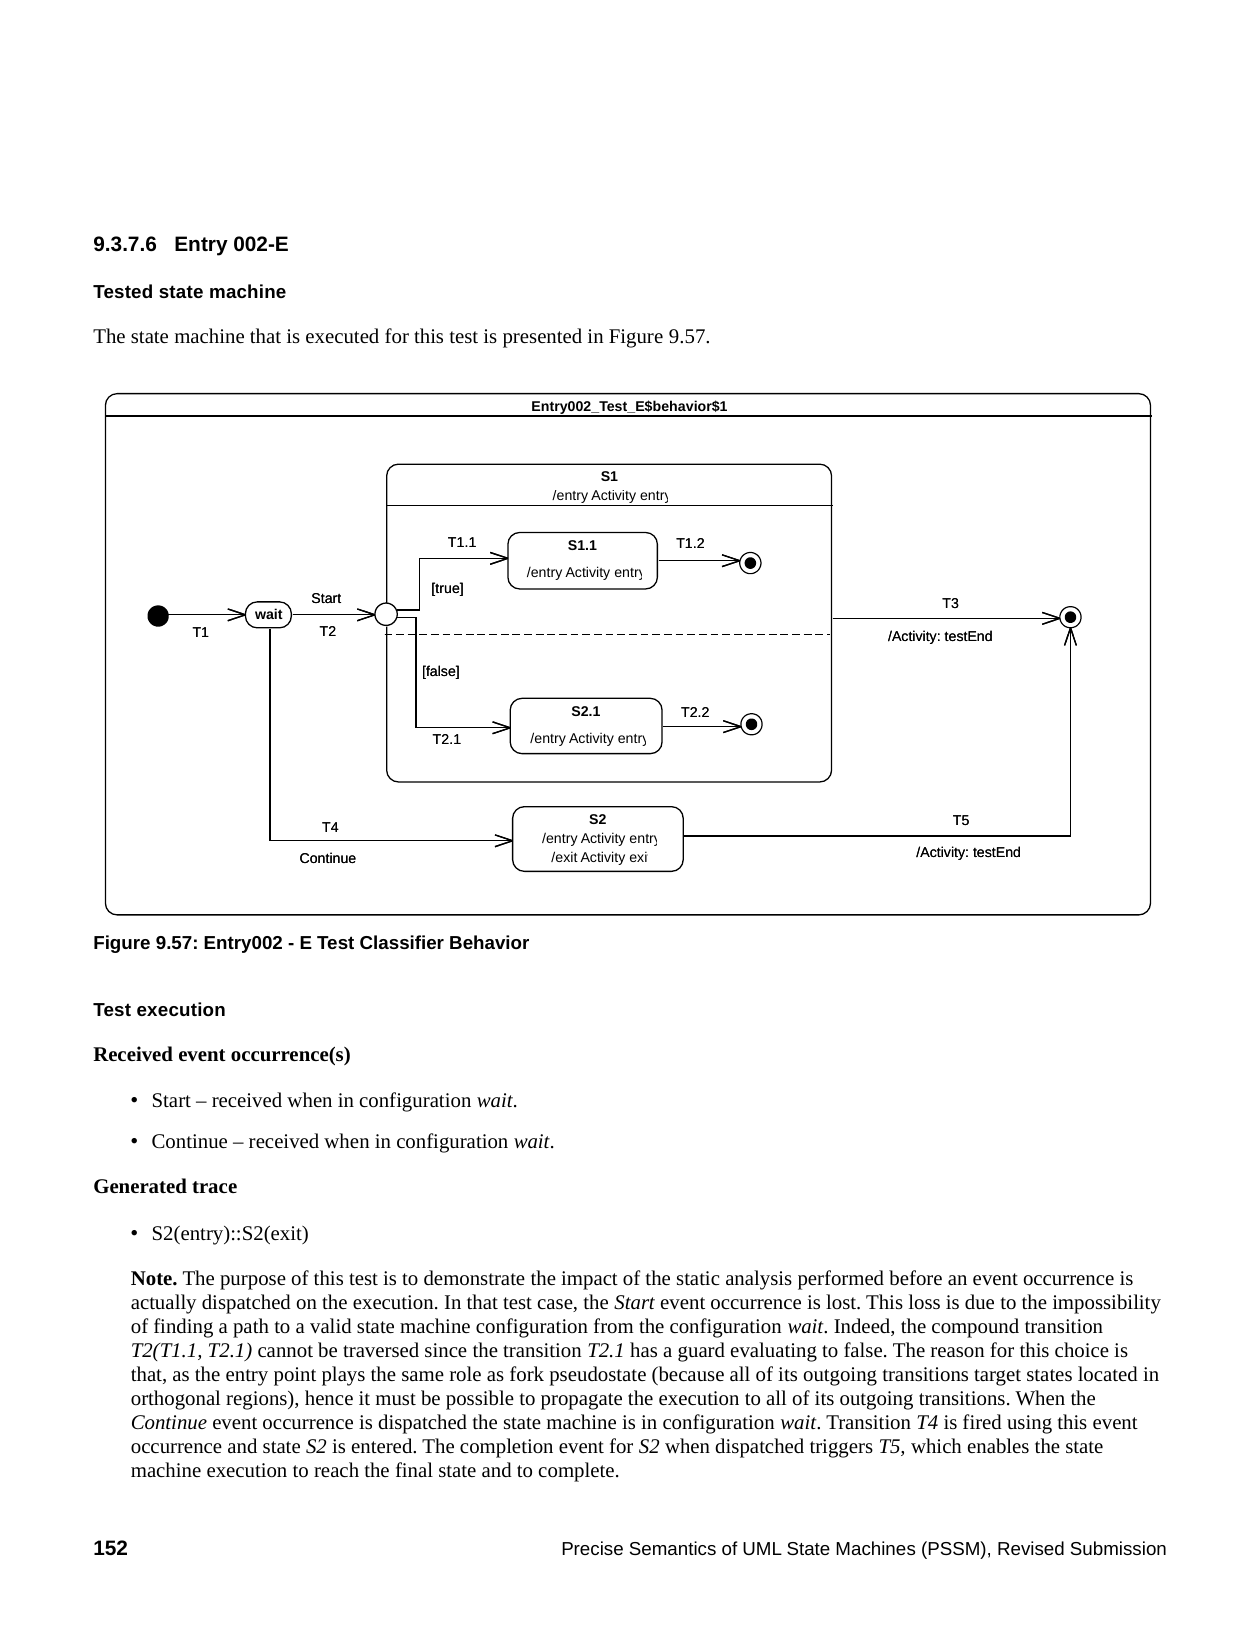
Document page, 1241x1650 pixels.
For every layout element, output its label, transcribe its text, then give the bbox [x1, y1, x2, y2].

text Figure 9.57: Entry002 - E Test Classifier Behavior [93, 381, 1164, 953]
list S2(entry)::S2(exit) [131, 1219, 1164, 1244]
subtitle Tested state machine [93, 281, 1164, 303]
list Continue – received when in configuration wait. [131, 1128, 1164, 1153]
subtitle Test execution [93, 999, 1164, 1021]
text Generated trace [93, 1174, 1164, 1198]
text Note. The purpose of this test is to demonstrate the impact of the static analysis performed before an event occurrence is actually dispatched on the execution. In that test case, the Start event occurrence is lost. This loss is due to the impossibility of finding a path to a valid state machine configuration from the configuration wait. Indeed, the compound transition T2(T1.1, T2.1) cannot be traversed since the transition T2.1 has a guard evaluating to false. The reason for this choice is that, as the entry point plays the same role as fork pseudostate (because all of its outgoing transitions target states located in orthogonal regions), hence it must be possible to propagate the execution to all of its outgoing transitions. When the Continue event occurrence is dispatched the state machine is in configuration wait. Transition T4 is fired using this event occurrence and state S2 is entered. The completion event for S2 when dispatched triggers T5, which enables the state machine execution to reach the final state and to complete. [131, 1266, 1164, 1482]
subtitle Entry 002-E [93, 231, 1164, 256]
list Start – received when in configuration wait. [131, 1087, 1164, 1112]
text Received event occurrence(s) [93, 1042, 1164, 1066]
text The state machine that is executed for this test is presented in Figure 9.57. [93, 324, 1164, 348]
